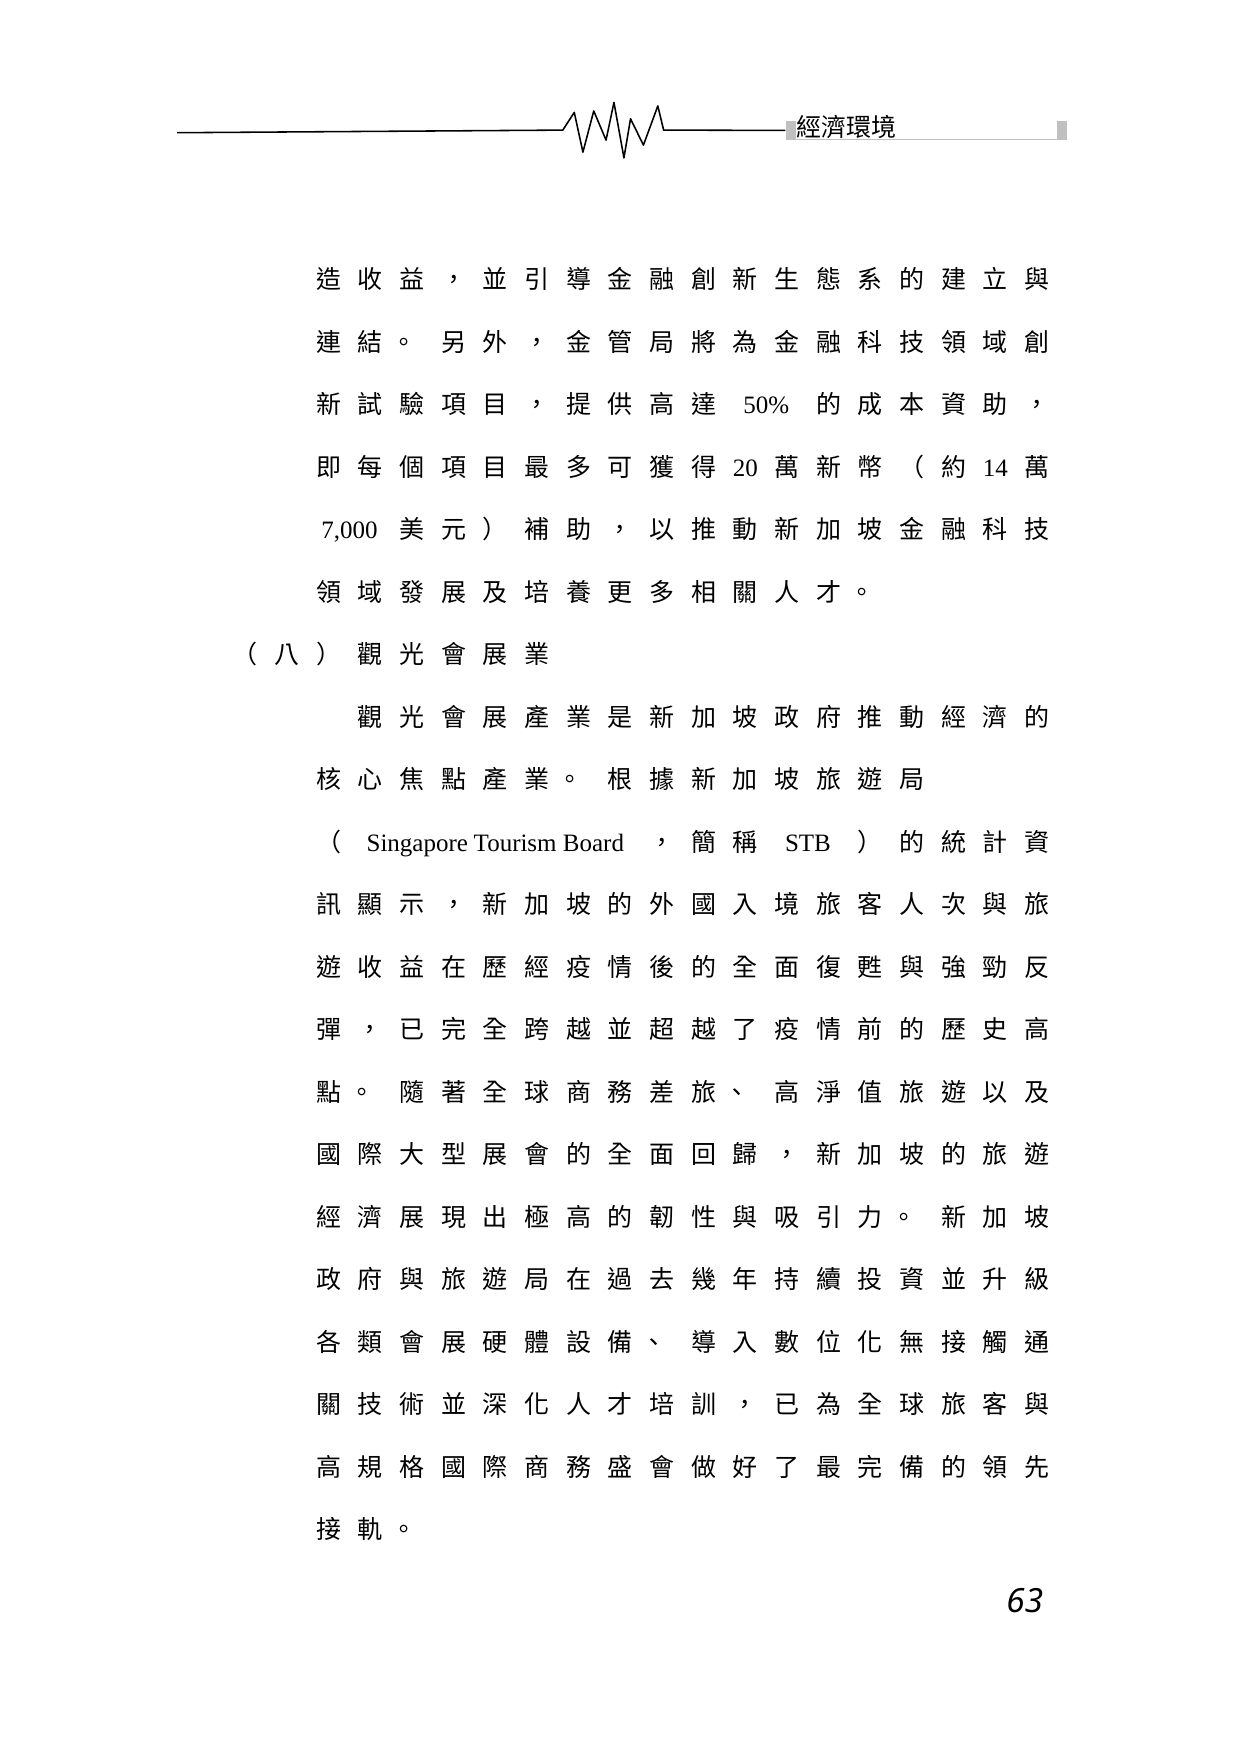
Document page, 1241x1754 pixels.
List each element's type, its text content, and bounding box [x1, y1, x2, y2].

text 造收益，並引導金融創新生態系的建立與連結。另外，金管局將為金融科技領域創新試驗項目，提供高達50%的成本資助，即每個項目最多可獲得20萬新幣（約14萬7,000美元）補助，以推動新加坡金融科技領域發展及培養更多相關人才。 [281, 236, 1058, 611]
text （八）觀光會展業 [207, 611, 1058, 674]
text 觀光會展產業是新加坡政府推動經濟的核心焦點產業。根據新加坡旅遊局（Singapore Tourism Board，簡稱STB）的統計資訊顯示，新加坡的外國入境旅客人次與旅遊收益在歷經疫情後的全面復甦與強勁反彈，已完全跨越並超越了疫情前的歷史高點。隨著全球商務差旅、高淨值旅遊以及國際大型展會的全面回歸，新加坡的旅遊經濟展現出極高的韌性與吸引力。新加坡政府與旅遊局在過去幾年持續投資並升級各類會展硬體設備、導入數位化無接觸通關技術並深化人才培訓，已為全球旅客與高規格國際商務盛會做好了最完備的領先接軌。 [281, 674, 1058, 1549]
